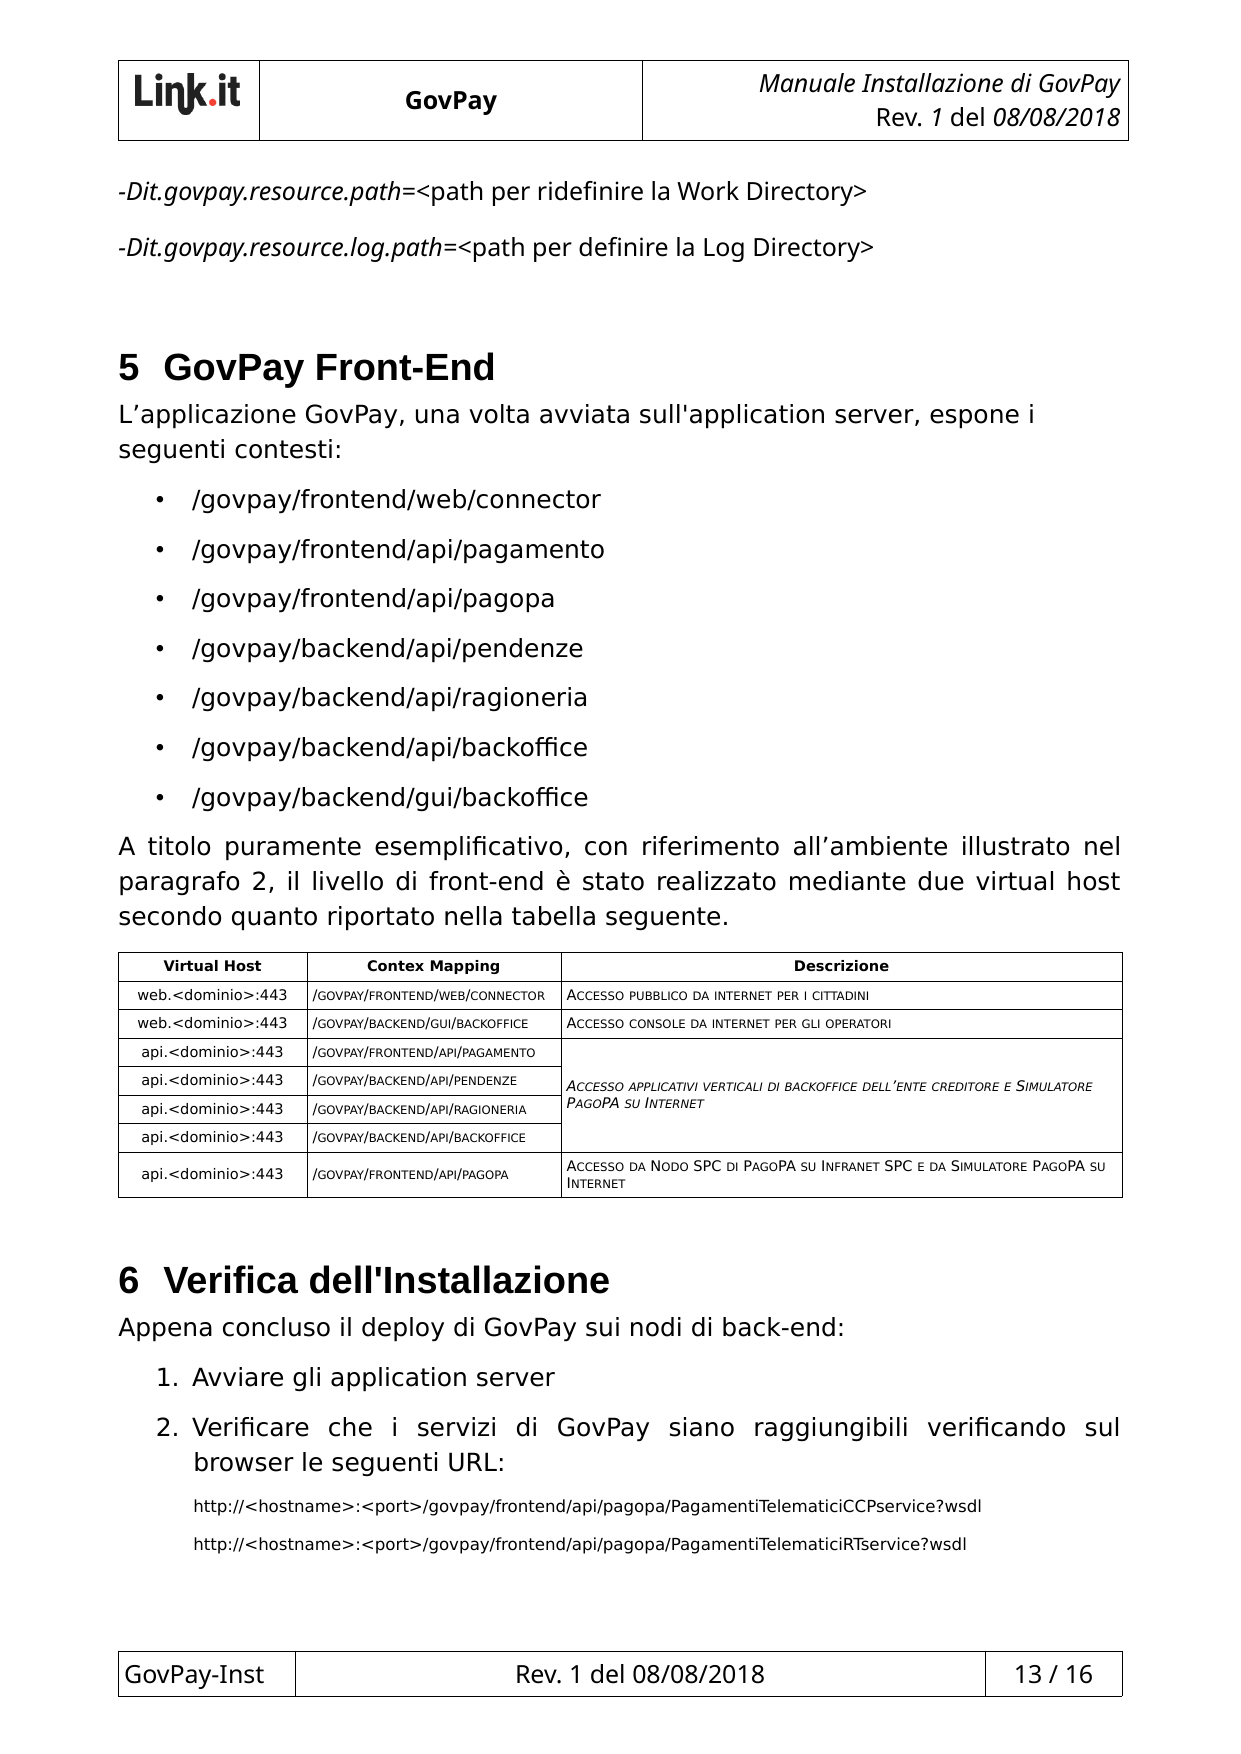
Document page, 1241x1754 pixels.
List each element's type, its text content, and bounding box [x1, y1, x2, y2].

table_cell api.<dominio>:443 [119, 1124, 307, 1152]
table_cell /govpay/backend/api/backoffice [308, 1124, 561, 1152]
table_header Contex Mapping [308, 953, 561, 981]
table_header Virtual Host [119, 953, 307, 981]
table_cell Accesso da Nodo SPC di PagoPA su Infranet SPC e da Simulatore PagoPA su Internet [562, 1153, 1122, 1197]
text -Dit.govpay.resource.log.path=<path per definire la Log Directory> [118, 229, 1122, 263]
table_cell Accesso pubblico da internet per i cittadini [562, 982, 1122, 1009]
table_cell Accesso console da internet per gli operatori [562, 1010, 1122, 1038]
table_cell /govpay/backend/api/pendenze [308, 1067, 561, 1095]
list /govpay/frontend/web/connector [156, 485, 1122, 514]
text Appena concluso il deploy di GovPay sui nodi di back-end: [118, 1313, 1122, 1343]
table_cell api.<dominio>:443 [119, 1096, 307, 1123]
list /govpay/backend/gui/backoffice [156, 783, 1122, 812]
table_cell /govpay/backend/gui/backoffice [308, 1010, 561, 1038]
table_cell web.<dominio>:443 [119, 982, 307, 1009]
list /govpay/backend/api/ragioneria [156, 684, 1122, 713]
table_cell /govpay/frontend/api/pagamento [308, 1039, 561, 1066]
table_header Descrizione [562, 953, 1122, 981]
table_cell /govpay/frontend/api/pagopa [308, 1153, 561, 1197]
subtitle Verifica dell'Installazione [118, 1257, 1122, 1301]
list http://<hostname>:<port>/govpay/frontend/api/pagopa/PagamentiTelematiciRTservice?wsdl [156, 1535, 1122, 1554]
table_cell /govpay/backend/api/ragioneria [308, 1096, 561, 1123]
text -Dit.govpay.resource.path=<path per ridefinire la Work Directory> [118, 174, 1122, 208]
table_cell /govpay/frontend/web/connector [308, 982, 561, 1009]
table_cell api.<dominio>:443 [119, 1067, 307, 1095]
list http://<hostname>:<port>/govpay/frontend/api/pagopa/PagamentiTelematiciCCPservice?wsdl [156, 1497, 1122, 1517]
list Avviare gli application server [156, 1363, 1122, 1392]
table_cell api.<dominio>:443 [119, 1153, 307, 1197]
list /govpay/frontend/api/pagamento [156, 535, 1122, 564]
picture [123, 65, 254, 119]
list /govpay/backend/api/pendenze [156, 634, 1122, 663]
subtitle GovPay Front-End [118, 344, 1122, 388]
text A titolo puramente esemplificativo, con riferimento all’ambiente illustrato nel paragrafo 2, il livello di front-end è stato realizzato mediante due virtual host secondo quanto riportato nella tabella seguente. [118, 832, 1122, 932]
text L’applicazione GovPay, una volta avviata sull'application server, espone i seguenti contesti: [118, 401, 1122, 465]
list Verificare che i servizi di GovPay siano raggiungibili verificando sul browser le seguenti URL: [156, 1413, 1122, 1477]
list /govpay/frontend/api/pagopa [156, 584, 1122, 614]
table_cell Accesso applicativi verticali di backoffice dell’ente creditore e Simulatore PagoPA su Internet [562, 1039, 1122, 1152]
list /govpay/backend/api/backoffice [156, 733, 1122, 762]
table_cell api.<dominio>:443 [119, 1039, 307, 1066]
table_cell web.<dominio>:443 [119, 1010, 307, 1038]
